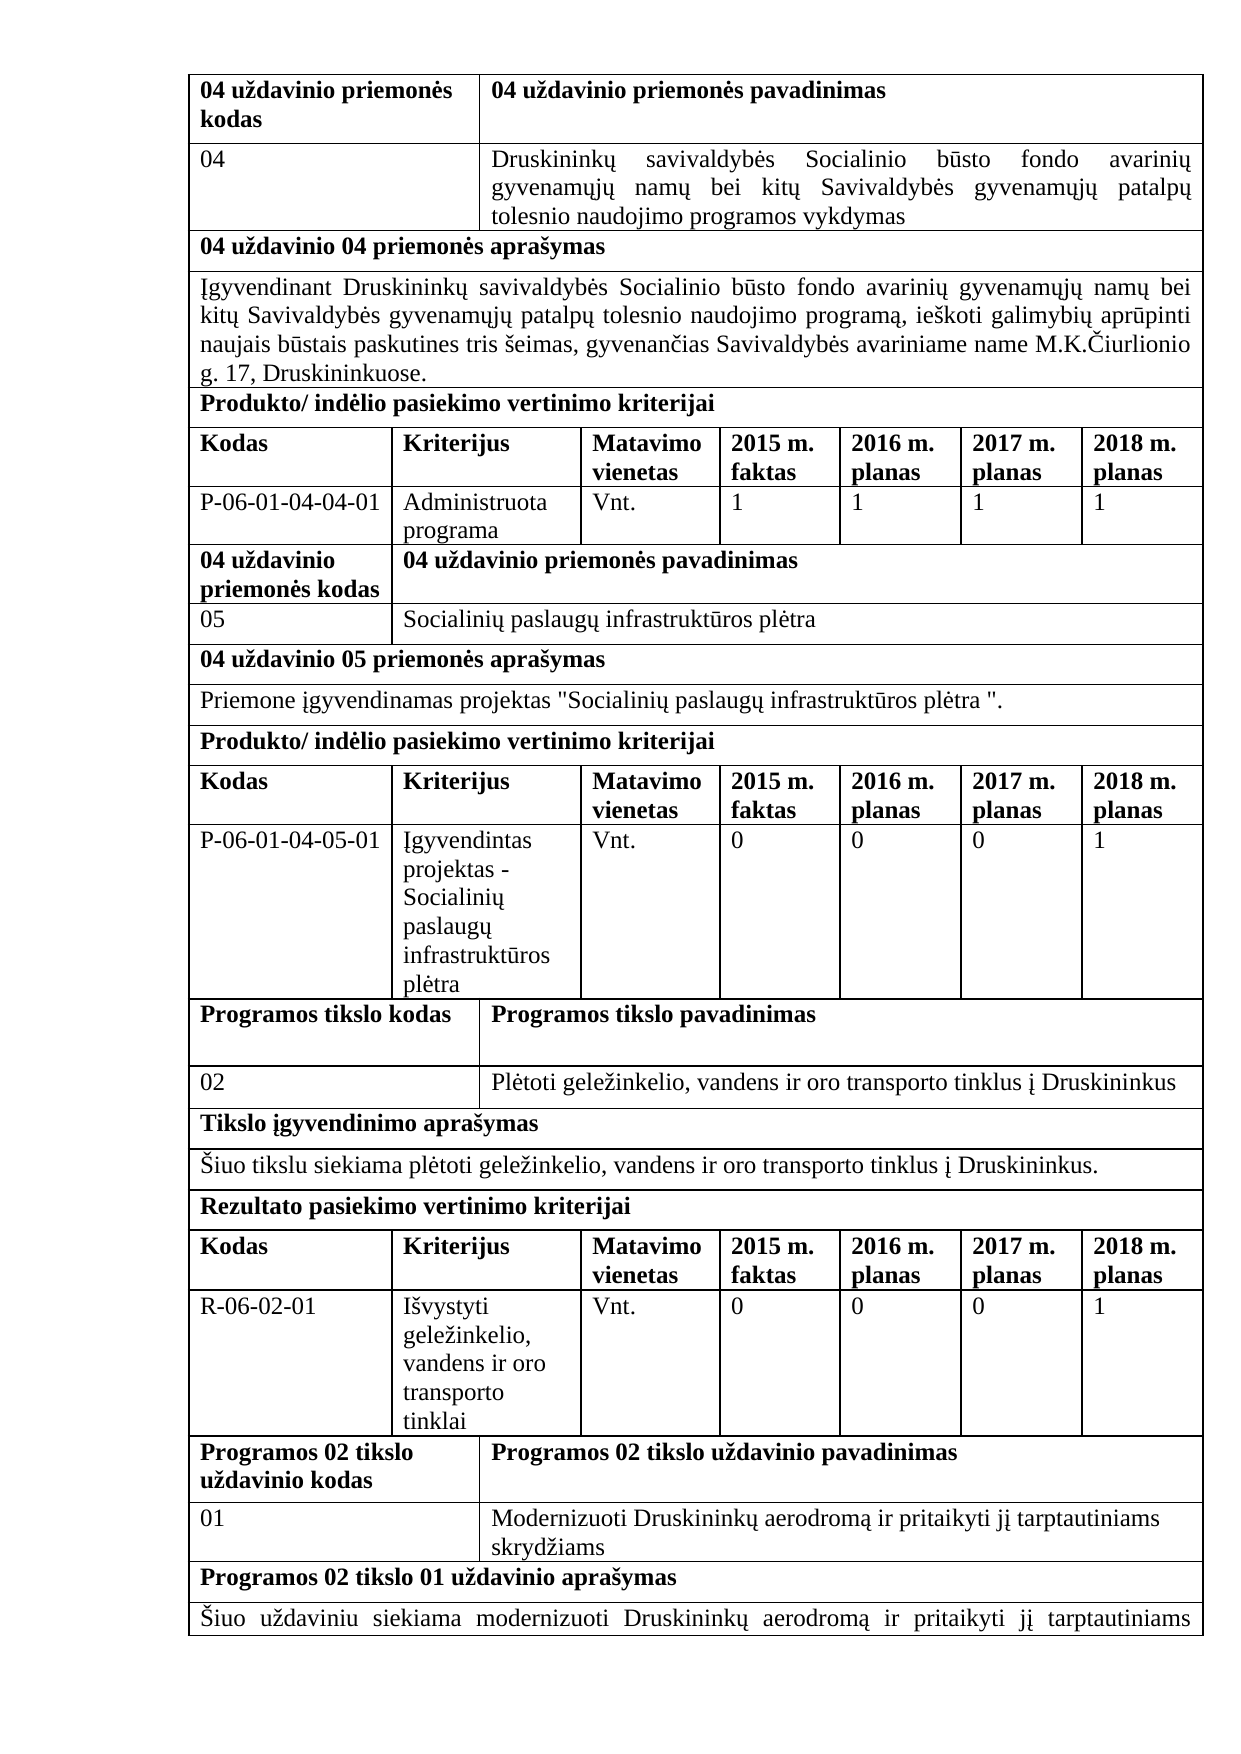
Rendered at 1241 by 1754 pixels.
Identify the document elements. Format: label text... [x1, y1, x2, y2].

table_cell 0 [962, 825, 1081, 997]
table_cell 2015 m. faktas [721, 1231, 839, 1289]
table_cell 04 uždavinio priemonės pavadinimas [393, 545, 1202, 603]
table_cell 0 [841, 825, 960, 997]
table_cell Druskininkų savivaldybės Socialinio būsto fondo avarinių gyvenamųjų namų bei kitų Savivaldybės gyvenamųjų patalpų tolesnio naudojimo programos vykdymas [480, 144, 1202, 230]
table_cell 0 [721, 1291, 839, 1435]
table_cell 1 [721, 487, 839, 544]
table_cell 1 [962, 487, 1081, 544]
table_cell Šiuo tikslu siekiama plėtoti geležinkelio, vandens ir oro transporto tinklus į Druskininkus. [190, 1150, 1202, 1189]
table_cell Kodas [190, 428, 391, 486]
table_cell Programos tikslo pavadinimas [480, 1000, 1202, 1064]
table_cell Produkto/ indėlio pasiekimo vertinimo kriterijai [190, 726, 1202, 765]
table_cell 1 [841, 487, 960, 544]
table_cell 04 uždavinio 04 priemonės aprašymas [190, 231, 1202, 271]
table_cell 2017 m. planas [962, 766, 1081, 824]
table_cell 02 [190, 1067, 479, 1107]
table_cell Matavimo vienetas [582, 766, 719, 824]
table_cell 2018 m. planas [1083, 766, 1202, 824]
table_cell Kriterijus [393, 1231, 580, 1289]
table_cell 2017 m. planas [962, 428, 1081, 486]
table_cell Išvystyti geležinkelio, vandens ir oro transporto tinklai [393, 1291, 580, 1435]
table_cell Programos 02 tikslo uždavinio pavadinimas [480, 1437, 1202, 1502]
table_cell Programos 02 tikslo uždavinio kodas [190, 1437, 479, 1502]
table_cell 2016 m. planas [841, 428, 960, 486]
table_cell Matavimo vienetas [582, 428, 719, 486]
table_cell 0 [721, 825, 839, 997]
table_cell 2018 m. planas [1083, 1231, 1202, 1289]
table_cell 01 [190, 1503, 479, 1561]
table_cell R-06-02-01 [190, 1291, 391, 1435]
table_cell Programos tikslo kodas [190, 1000, 479, 1064]
table_cell 2015 m. faktas [721, 428, 839, 486]
table_cell 2018 m. planas [1083, 428, 1202, 486]
table_cell 2017 m. planas [962, 1231, 1081, 1289]
table_cell Įgyvendintas projektas - Socialinių paslaugų infrastruktūros plėtra [393, 825, 580, 997]
table_cell 2016 m. planas [841, 1231, 960, 1289]
table_cell Kriterijus [393, 428, 580, 486]
table_cell 0 [841, 1291, 960, 1435]
table_cell Šiuo uždaviniu siekiama modernizuoti Druskininkų aerodromą ir pritaikyti jį tarptautiniams [190, 1603, 1202, 1635]
table_cell 2016 m. planas [841, 766, 960, 824]
table_cell Administruota programa [393, 487, 580, 544]
table_cell Kriterijus [393, 766, 580, 824]
table_cell 04 uždavinio priemonės kodas [190, 545, 391, 603]
table_cell Vnt. [582, 487, 719, 544]
table_cell Rezultato pasiekimo vertinimo kriterijai [190, 1191, 1202, 1229]
table_cell Kodas [190, 766, 391, 824]
table_cell 04 uždavinio 05 priemonės aprašymas [190, 645, 1202, 684]
table_cell Vnt. [582, 825, 719, 997]
table_cell P-06-01-04-05-01 [190, 825, 391, 997]
table_cell 04 [190, 144, 479, 230]
table_cell Socialinių paslaugų infrastruktūros plėtra [393, 604, 1202, 643]
table_cell Plėtoti geležinkelio, vandens ir oro transporto tinklus į Druskininkus [480, 1067, 1202, 1107]
table_cell Kodas [190, 1231, 391, 1289]
table_cell Tikslo įgyvendinimo aprašymas [190, 1109, 1202, 1148]
table_cell 04 uždavinio priemonės kodas [190, 75, 479, 143]
table_cell 05 [190, 604, 391, 643]
table_cell P-06-01-04-04-01 [190, 487, 391, 544]
table_cell 2015 m. faktas [721, 766, 839, 824]
table_cell Programos 02 tikslo 01 uždavinio aprašymas [190, 1562, 1202, 1602]
table_cell Vnt. [582, 1291, 719, 1435]
table_cell 1 [1083, 1291, 1202, 1435]
table_cell Įgyvendinant Druskininkų savivaldybės Socialinio būsto fondo avarinių gyvenamųjų namų bei kitų Savivaldybės gyvenamųjų patalpų tolesnio naudojimo programą, ieškoti galimybių aprūpinti naujais būstais paskutines tris šeimas, gyvenančias Savivaldybės avariniame name M.K.Čiurlionio g. 17, Druskininkuose. [190, 272, 1202, 387]
table_cell 0 [962, 1291, 1081, 1435]
table_cell Matavimo vienetas [582, 1231, 719, 1289]
table_cell Modernizuoti Druskininkų aerodromą ir pritaikyti jį tarptautiniams skrydžiams [480, 1503, 1202, 1561]
table_cell 1 [1083, 487, 1202, 544]
table_cell 1 [1083, 825, 1202, 997]
table_cell Priemone įgyvendinamas projektas "Socialinių paslaugų infrastruktūros plėtra ". [190, 685, 1202, 725]
table_cell Produkto/ indėlio pasiekimo vertinimo kriterijai [190, 388, 1202, 427]
table_cell 04 uždavinio priemonės pavadinimas [480, 75, 1202, 143]
